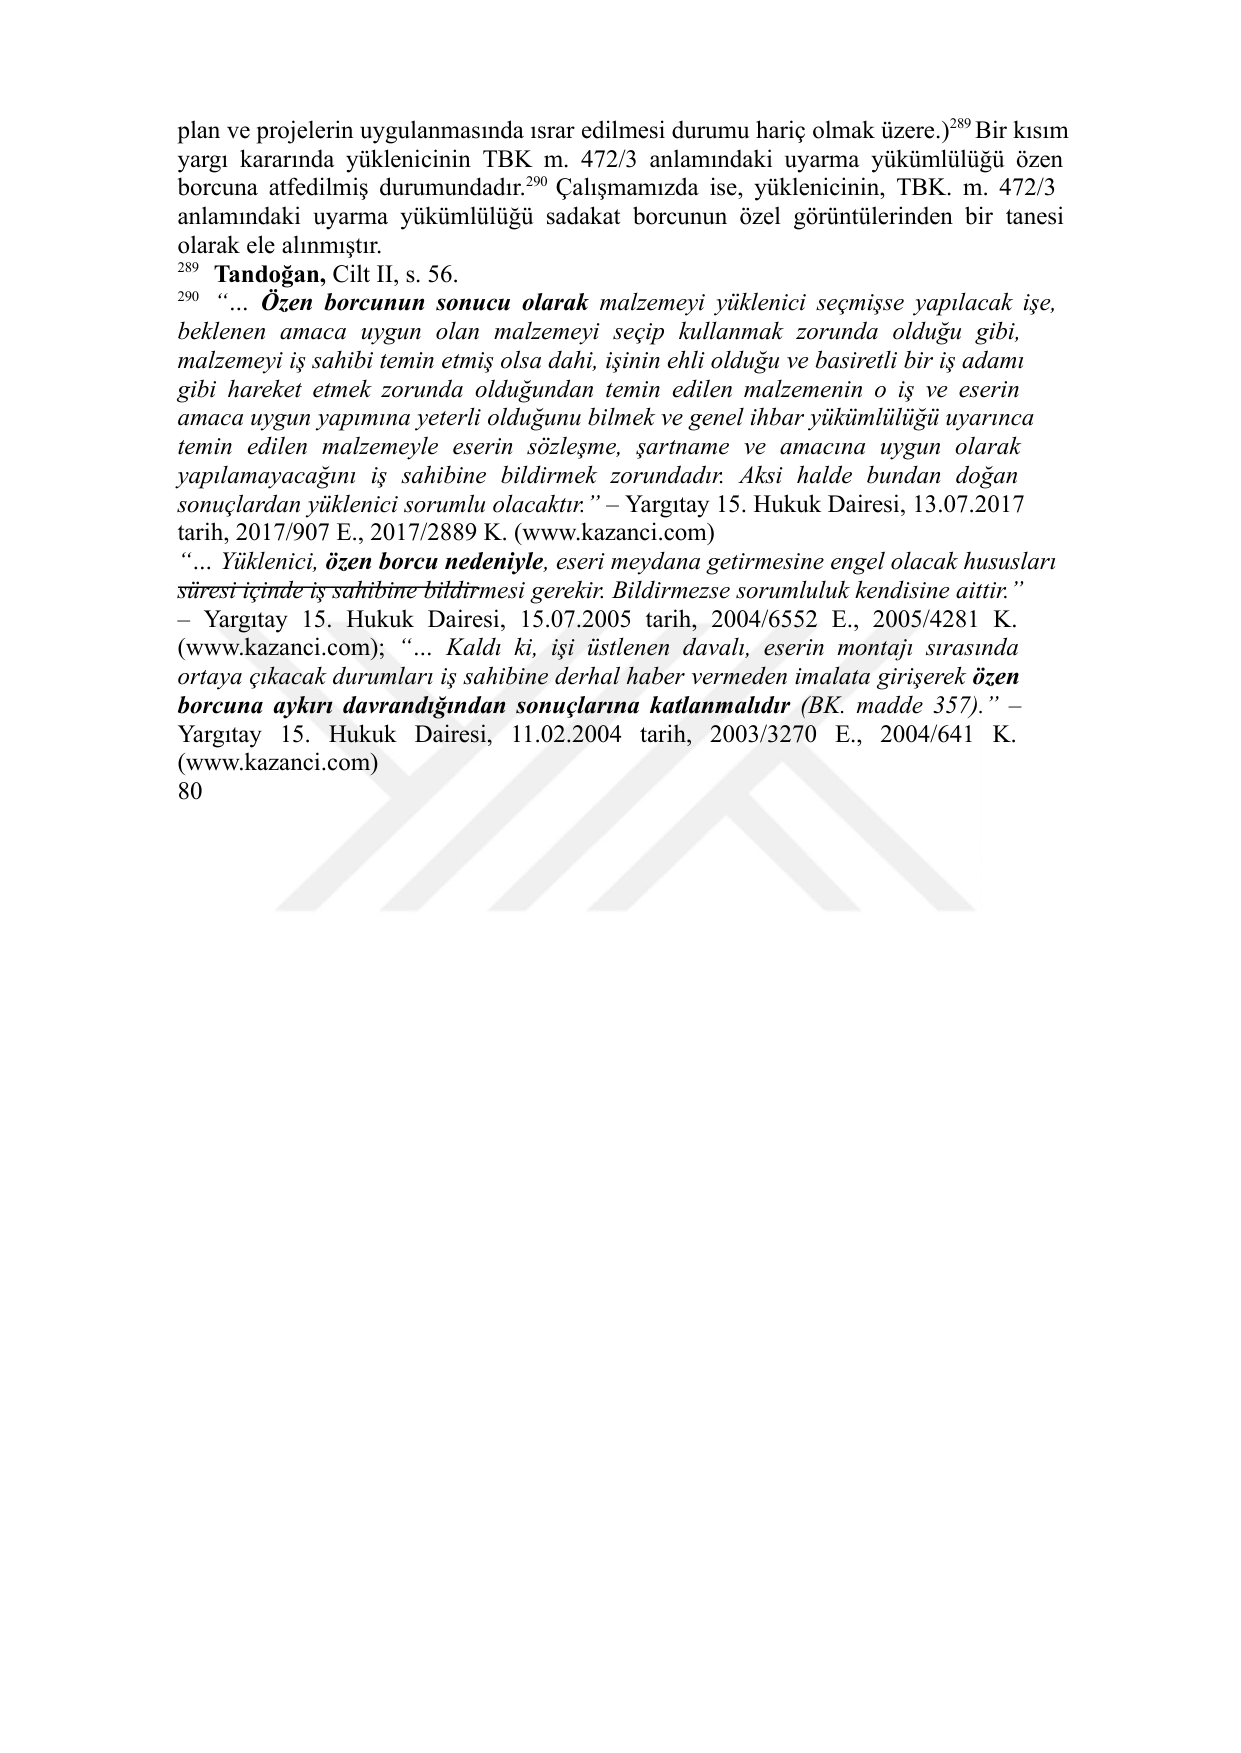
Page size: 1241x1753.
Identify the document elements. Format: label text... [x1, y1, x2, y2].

text gibi hareket etmek zorunda olduğundan temin edilen malzemenin o iş ve eserin [177, 374, 1230, 402]
text amaca uygun yapımına yeterli olduğunu bilmek ve genel ihbar yükümlülüğü uyarınca [177, 402, 1230, 431]
text borcuna atfedilmiş durumundadır.290 Çalışmamızda ise, yüklenicinin, TBK. m. 472/3 [177, 172, 1230, 201]
text 290 “… Özen borcunun sonucu olarak malzemeyi yüklenici seçmişse yapılacak işe, [177, 287, 1230, 316]
text plan ve projelerin uygulanmasında ısrar edilmesi durumu hariç olmak üzere.)289 Bir kısım [177, 115, 1230, 144]
text malzemeyi iş sahibi temin etmiş olsa dahi, işinin ehli olduğu ve basiretli bir iş adamı [177, 345, 1230, 374]
text ortaya çıkacak durumları iş sahibine derhal haber vermeden imalata girişerek özen [177, 661, 1230, 690]
text “… Yüklenici, özen borcu nedeniyle, eseri meydana getirmesine engel olacak hususları [177, 546, 1230, 575]
text sonuçlardan yüklenici sorumlu olacaktır.” – Yargıtay 15. Hukuk Dairesi, 13.07.2017 [177, 489, 1230, 517]
text Yargıtay 15. Hukuk Dairesi, 11.02.2004 tarih, 2003/3270 E., 2004/641 K. [177, 719, 1230, 747]
picture [206, 805, 982, 921]
text yapılamayacağını iş sahibine bildirmek zorundadır. Aksi halde bundan doğan [177, 460, 1230, 489]
text yargı kararında yüklenicinin TBK m. 472/3 anlamındaki uyarma yükümlülüğü özen [177, 144, 1230, 172]
text temin edilen malzemeyle eserin sözleşme, şartname ve amacına uygun olarak [177, 431, 1230, 460]
text beklenen amaca uygun olan malzemeyi seçip kullanmak zorunda olduğu gibi, [177, 316, 1230, 345]
text 80 [177, 776, 1230, 805]
text (www.kazanci.com); “… Kaldı ki, işi üstlenen davalı, eserin montajı sırasında [177, 632, 1230, 661]
text borcuna aykırı davrandığından sonuçlarına katlanmalıdır (BK. madde 357).” – [177, 690, 1230, 719]
text tarih, 2017/907 E., 2017/2889 K. (www.kazanci.com) [177, 517, 1230, 546]
text 289 Tandoğan, Cilt II, s. 56. [177, 259, 1230, 287]
text anlamındaki uyarma yükümlülüğü sadakat borcunun özel görüntülerinden bir tanesi [177, 201, 1230, 230]
text olarak ele alınmıştır. [177, 230, 1230, 259]
text – Yargıtay 15. Hukuk Dairesi, 15.07.2005 tarih, 2004/6552 E., 2005/4281 K. [177, 604, 1230, 632]
text süresi içinde iş sahibine bildirmesi gerekir. Bildirmezse sorumluluk kendisine aittir.” [177, 575, 1230, 604]
text (www.kazanci.com) [177, 747, 1230, 776]
